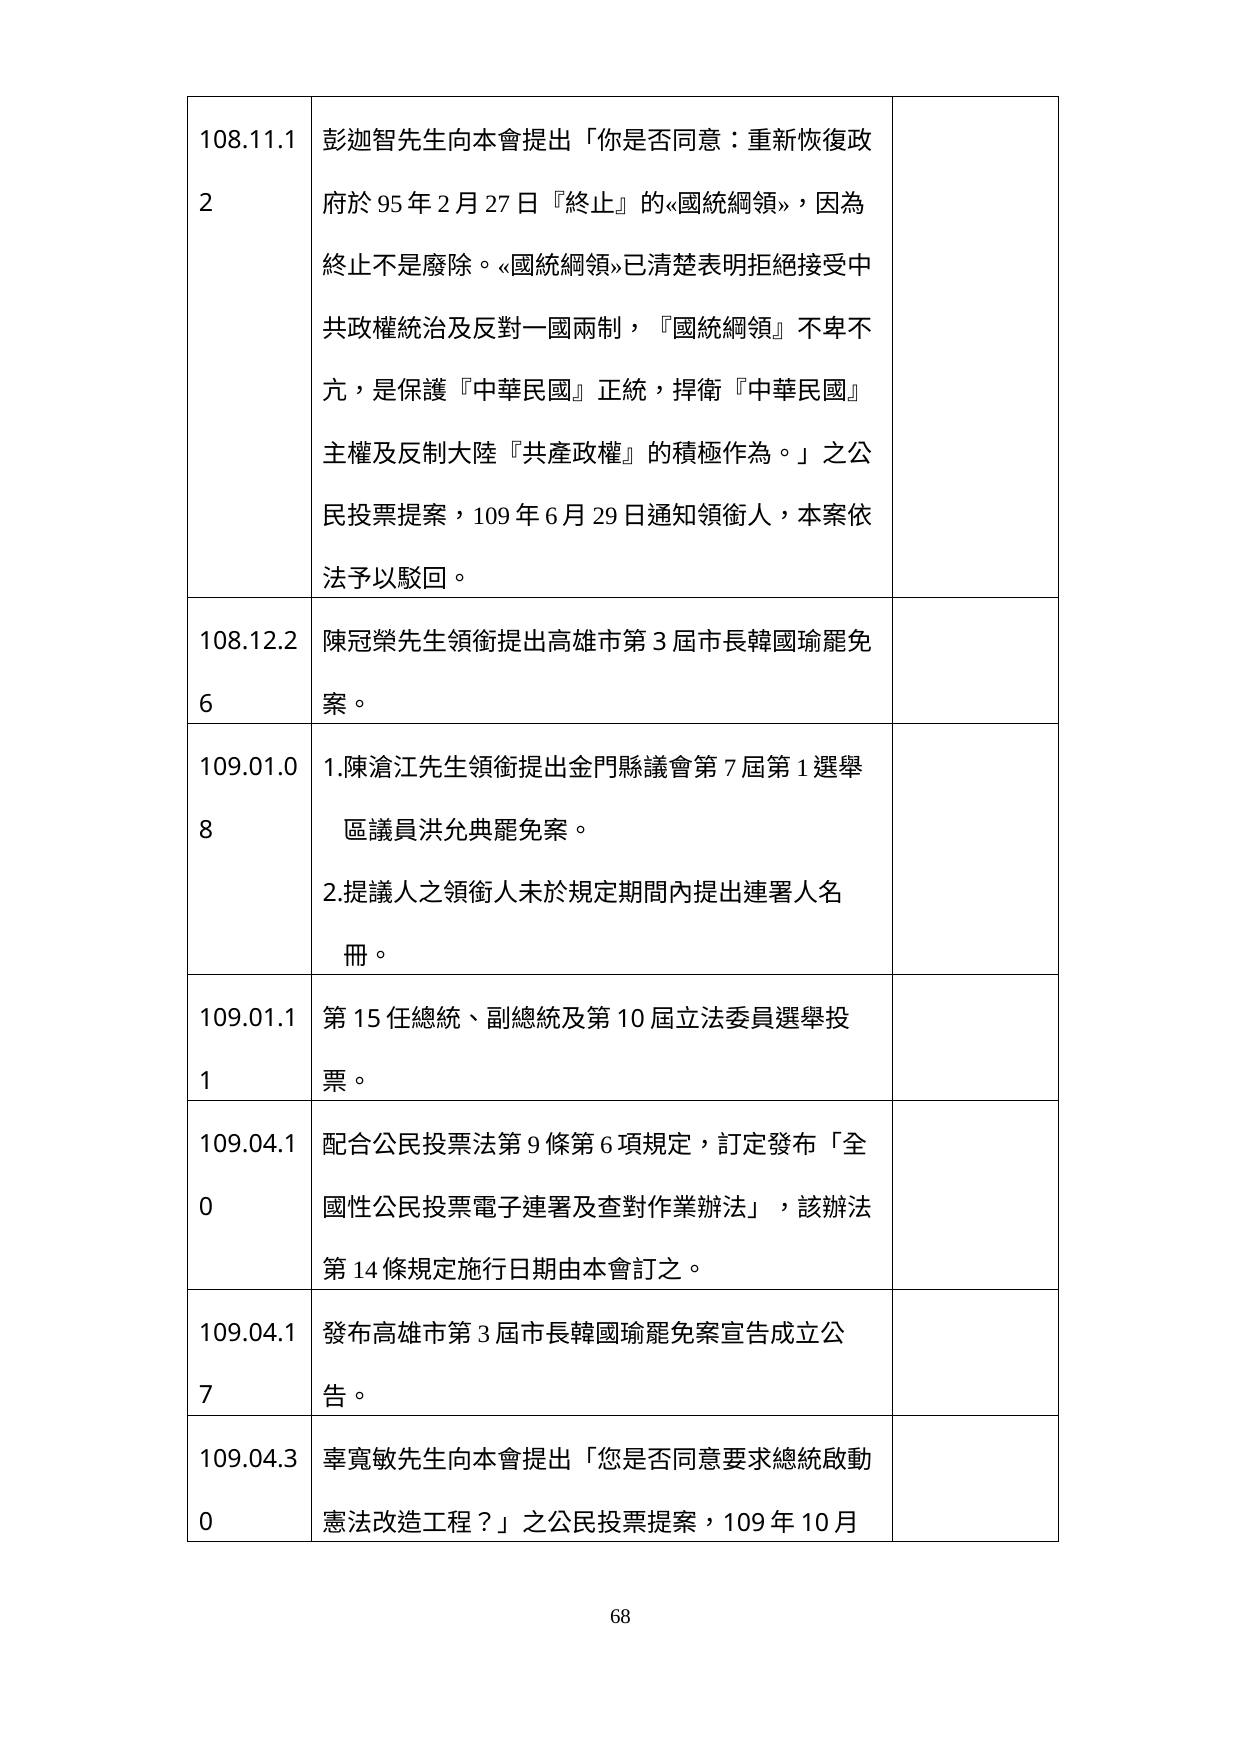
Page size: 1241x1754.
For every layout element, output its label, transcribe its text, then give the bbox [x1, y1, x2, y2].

table_cell [893, 97, 1058, 597]
table_cell 配合公民投票法第9條第6項規定，訂定發布「全國性公民投票電子連署及查對作業辦法」，該辦法第14條規定施行日期由本會訂之。 [312, 1101, 892, 1289]
table_cell 109.04.10 [188, 1101, 311, 1289]
table_cell 1.陳滄江先生領銜提出金門縣議會第7屆第1選舉區議員洪允典罷免案。 2.提議人之領銜人未於規定期間內提出連署人名冊。 [312, 724, 892, 974]
table_cell [893, 1416, 1058, 1541]
table_cell [893, 1101, 1058, 1289]
table_cell 彭迦智先生向本會提出「你是否同意：重新恢復政府於95年2月27日『終止』的«國統綱領»，因為終止不是廢除。«國統綱領»已清楚表明拒絕接受中共政權統治及反對一國兩制，『國統綱領』不卑不亢，是保護『中華民國』正統，捍衛『中華民國』主權及反制大陸『共產政權』的積極作為。」之公民投票提案，109年6月29日通知領銜人，本案依法予以駁回。 [312, 97, 892, 597]
table_cell [893, 975, 1058, 1100]
table_cell 108.12.26 [188, 598, 311, 723]
table_cell 第15任總統、副總統及第10屆立法委員選舉投票。 [312, 975, 892, 1100]
table_cell 109.01.08 [188, 724, 311, 974]
table_cell 發布高雄市第3屆市長韓國瑜罷免案宣告成立公告。 [312, 1290, 892, 1415]
table_cell 陳冠榮先生領銜提出高雄市第3屆市長韓國瑜罷免案。 [312, 598, 892, 723]
table_cell [893, 598, 1058, 723]
table_cell 109.01.11 [188, 975, 311, 1100]
table_cell 辜寬敏先生向本會提出「您是否同意要求總統啟動 憲法改造工程？」之公民投票提案，109年10月 [312, 1416, 892, 1541]
table_cell [893, 1290, 1058, 1415]
table_cell 109.04.17 [188, 1290, 311, 1415]
table_cell 108.11.12 [188, 97, 311, 597]
table_cell [893, 724, 1058, 974]
table_cell 109.04.30 [188, 1416, 311, 1541]
